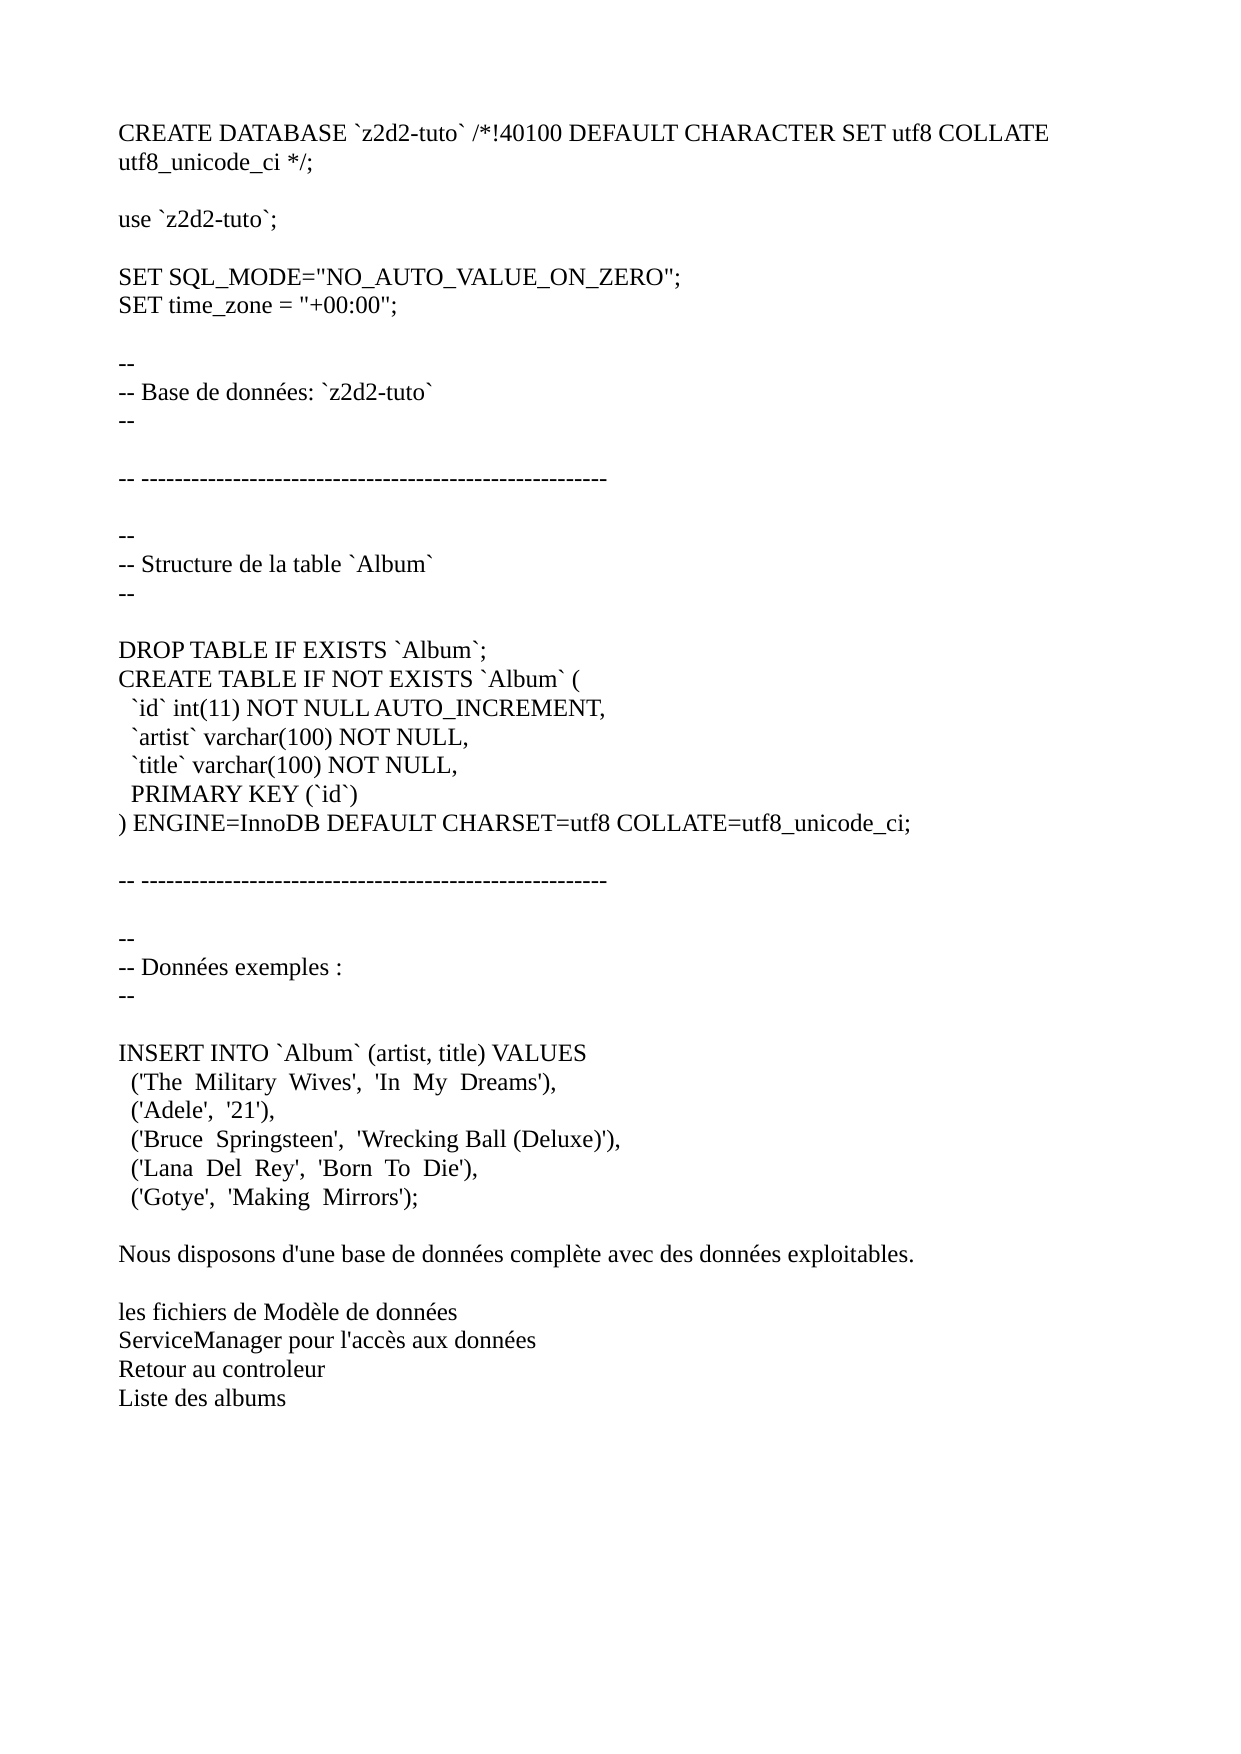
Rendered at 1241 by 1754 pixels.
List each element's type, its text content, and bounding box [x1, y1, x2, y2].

text `title` varchar(100) NOT NULL, [118, 751, 1122, 779]
text Nous disposons d'une base de données complète avec des données exploitables. [118, 1239, 1122, 1268]
text -- [118, 521, 1122, 549]
text `id` int(11) NOT NULL AUTO_INCREMENT, [118, 693, 1122, 722]
text -- [118, 348, 1122, 377]
text use `z2d2-tuto`; [118, 204, 1122, 233]
text -- [118, 923, 1122, 952]
text CREATE TABLE IF NOT EXISTS `Album` ( [118, 664, 1122, 693]
text Retour au controleur [118, 1354, 1122, 1383]
text Liste des albums [118, 1383, 1122, 1412]
text DROP TABLE IF EXISTS `Album`; [118, 636, 1122, 664]
text les fichiers de Modèle de données [118, 1297, 1122, 1326]
text -- -------------------------------------------------------- [118, 463, 1122, 492]
text -- Données exemples : [118, 952, 1122, 981]
text PRIMARY KEY (`id`) [118, 779, 1122, 808]
text -- [118, 578, 1122, 607]
text ('Lana Del Rey', 'Born To Die'), [118, 1153, 1122, 1182]
text CREATE DATABASE `z2d2-tuto` /*!40100 DEFAULT CHARACTER SET utf8 COLLATE utf8_unicode_ci */; [118, 118, 1122, 176]
text -- [118, 981, 1122, 1009]
text ('Gotye', 'Making Mirrors'); [118, 1182, 1122, 1211]
text SET time_zone = "+00:00"; [118, 291, 1122, 319]
text ('Bruce Springsteen', 'Wrecking Ball (Deluxe)'), [118, 1124, 1122, 1153]
text SET SQL_MODE="NO_AUTO_VALUE_ON_ZERO"; [118, 262, 1122, 291]
text -- -------------------------------------------------------- [118, 866, 1122, 894]
text ) ENGINE=InnoDB DEFAULT CHARSET=utf8 COLLATE=utf8_unicode_ci; [118, 808, 1122, 837]
text -- [118, 406, 1122, 434]
text ('Adele', '21'), [118, 1096, 1122, 1124]
text ServiceManager pour l'accès aux données [118, 1326, 1122, 1354]
text INSERT INTO `Album` (artist, title) VALUES [118, 1038, 1122, 1067]
text -- Base de données: `z2d2-tuto` [118, 377, 1122, 406]
text -- Structure de la table `Album` [118, 549, 1122, 578]
text `artist` varchar(100) NOT NULL, [118, 722, 1122, 751]
text ('The Military Wives', 'In My Dreams'), [118, 1067, 1122, 1096]
